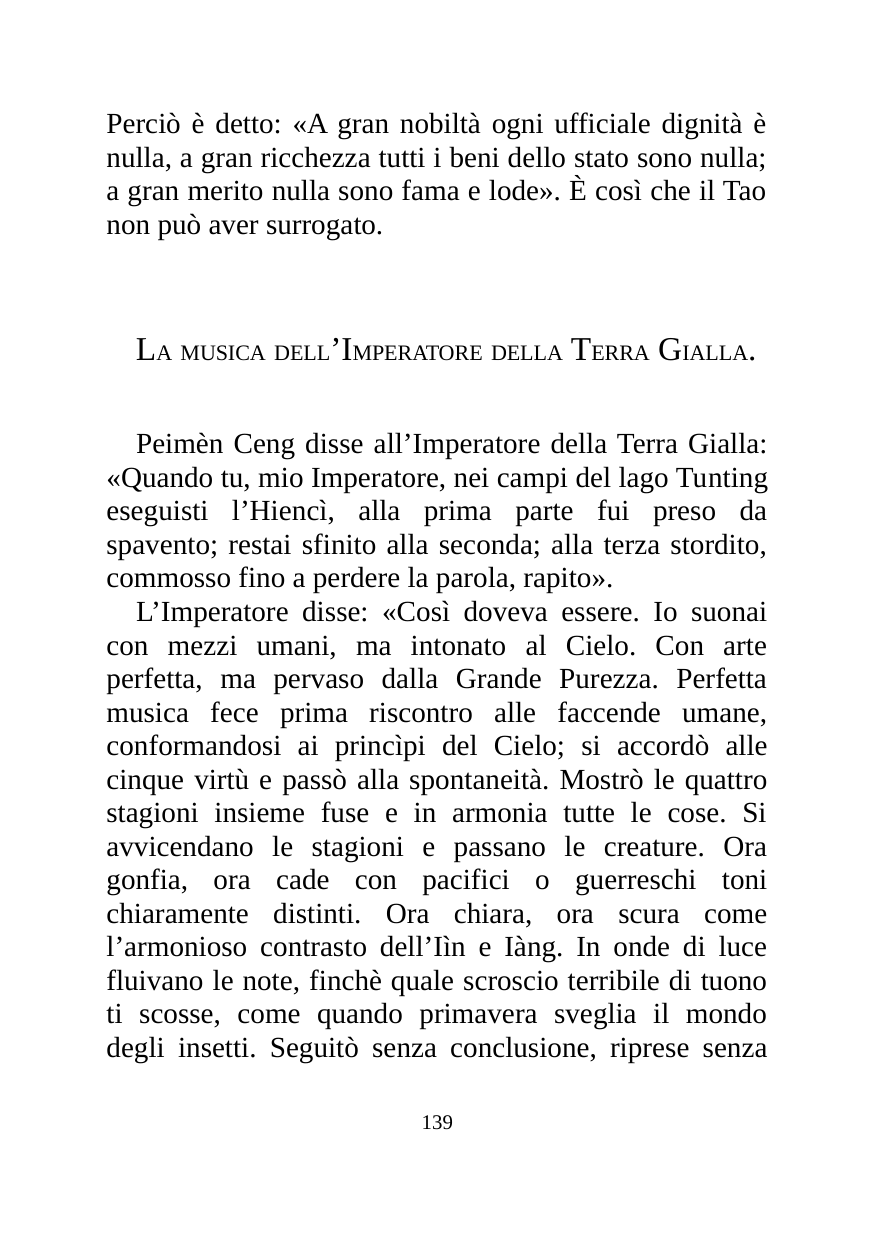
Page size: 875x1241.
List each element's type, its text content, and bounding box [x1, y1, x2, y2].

subtitle La musica dell’Imperatore della Terra Gialla. [124, 329, 768, 367]
text L’Imperatore disse: «Così doveva essere. Io suonai con mezzi umani, ma intonato al Cielo. Con arte perfetta, ma pervaso dalla Grande Purezza. Perfetta musica fece prima riscontro alle faccende umane, conformandosi ai princìpi del Cielo; si accordò alle cinque virtù e passò alla spontaneità. Mostrò le quattro stagioni insieme fuse e in armonia tutte le cose. Si avvicendano le stagioni e passano le creature. Ora gonfia, ora cade con pacifici o guerreschi toni chiaramente distinti. Ora chiara, ora scura come l’armonioso contrasto dell’Iìn e Iàng. In onde di luce fluivano le note, finchè quale scroscio terribile di tuono ti scosse, come quando primavera sveglia il mondo degli insetti. Seguitò senza conclusione, riprese senza [106, 594, 768, 1064]
text Peimèn Ceng disse all’Imperatore della Terra Gialla: «Quando tu, mio Imperatore, nei campi del lago Tunting eseguisti l’Hiencì, alla prima parte fui preso da spavento; restai sfinito alla seconda; alla terza stordito, commosso fino a perdere la parola, rapito». [106, 426, 768, 594]
text Perciò è detto: «A gran nobiltà ogni ufficiale dignità è nulla, a gran ricchezza tutti i beni dello stato sono nulla; a gran merito nulla sono fama e lode». È così che il Tao non può aver surrogato. [106, 106, 768, 240]
